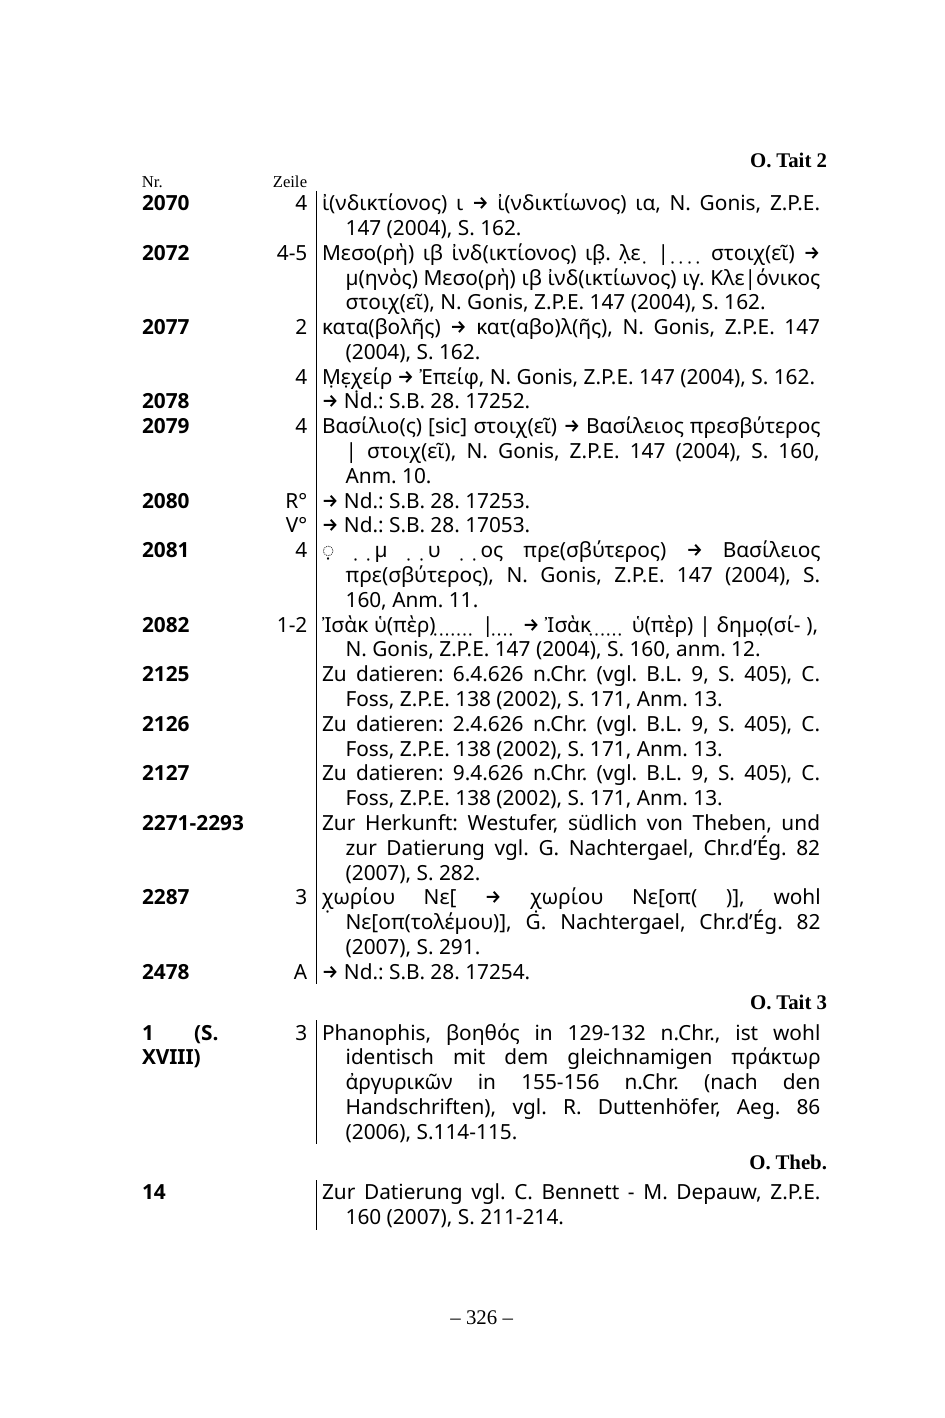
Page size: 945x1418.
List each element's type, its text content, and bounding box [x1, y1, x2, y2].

subtitle O. Tait 3 [136, 990, 827, 1014]
table_cell 3 [224, 885, 316, 959]
table_cell 2126 [136, 711, 316, 761]
table_cell 2125 [136, 662, 316, 711]
table_cell 2072 [136, 240, 224, 315]
table_cell Zu datieren: 9.4.626 n.Chr. (vgl. B.L. 9, S. 405), C. Foss, Z.P.E. 138 (2002), S. 171, Anm. 13. [317, 761, 827, 811]
table_cell 4 [136, 364, 316, 389]
table_cell Μεσο(ρὴ) ιβ ἰνδ(ικτίονος) ιβ̣. λ̣ε ̣ | ̣ ̣ ̣ ̣ στοιχ(εῖ) → μ(ηνὸς) Μεσο(ρὴ) ιβ ἰνδ(ικτίωνος) ιγ. Κλε|όνικος στοιχ(εῖ), N. Gonis, Z.P.E. 147 (2004), S. 162. [317, 240, 827, 315]
table_cell V° [136, 513, 316, 538]
table_cell → Nd.: S.B. 28. 17252. [317, 389, 827, 414]
table_cell 2078 [136, 389, 316, 414]
table_cell 1-2 [224, 612, 316, 662]
table_cell ἰ(νδικτίονος) ι → ἰ(νδικτίωνος) ια, N. Gonis, Z.P.E. 147 (2004), S. 162. [317, 191, 827, 240]
table_cell χ̣ωρίου Νε[ → χ̣ωρίου Νε[οπ( )], wohl Νε[οπ(τολέμου)], G. Nachtergael, Chr.d’Ég. 82 (2007), S. 291. [317, 885, 827, 959]
table_header Zur Datierung vgl. C. Bennett - M. Depauw, Z.P.E. 160 (2007), S. 211-214. [317, 1180, 827, 1229]
table_cell Zur Herkunft: Westufer, südlich von Theben, und zur Datierung vgl. G. Nachtergael, Chr.d’Ég. 82 (2007), S. 282. [317, 811, 827, 885]
table_cell R° [224, 488, 316, 513]
table_cell 4 [224, 538, 316, 612]
table_cell 4 [224, 191, 316, 240]
table_cell → Nd.: S.B. 28. 17253. [317, 488, 827, 513]
table_cell 2070 [136, 191, 224, 240]
subtitle O. Theb. [136, 1150, 827, 1174]
table_cell 2082 [136, 612, 224, 662]
table_cell 2077 [136, 315, 224, 364]
table_cell 2478 [136, 959, 224, 984]
table_header Phanophis, βοηθός in 129-132 n.Chr., ist wohl identisch mit dem gleichnamigen πράκτωρ ἀργυρικῶν in 155-156 n.Chr. (nach den Handschriften), vgl. R. Duttenhöfer, Aeg. 86 (2006), S.114-115. [317, 1020, 827, 1144]
table_cell 2 [224, 315, 316, 364]
table_cell 4 [224, 414, 316, 488]
table_header 3 [224, 1020, 316, 1144]
table_cell 2271-2293 [136, 811, 316, 885]
table_cell 4-5 [224, 240, 316, 315]
table_cell → Nd.: S.B. 28. 17254. [317, 959, 827, 984]
table_header 14 [136, 1180, 316, 1229]
table_cell A [224, 959, 316, 984]
table_cell → Nd.: S.B. 28. 17053. [317, 513, 827, 538]
table_cell κατα(βολῆς) → κατ(αβο)λ(ῆς), N. Gonis, Z.P.E. 147 (2004), S. 162. [317, 315, 827, 364]
table_cell Βασίλιο(ς) [sic] στοιχ(εῖ) → Βασίλειος πρεσβύτερος | στοιχ(εῖ), N. Gonis, Z.P.E. 147 (2004), S. 160, Anm. 10. [317, 414, 827, 488]
table_cell 2287 [136, 885, 224, 959]
table_cell 2079 [136, 414, 224, 488]
table_cell Μ̣ε̣χ̣είρ → Ἐπείφ, N. Gonis, Z.P.E. 147 (2004), S. 162. [317, 364, 827, 389]
table_cell 2081 [136, 538, 224, 612]
table_cell Zu datieren: 6.4.626 n.Chr. (vgl. B.L. 9, S. 405), C. Foss, Z.P.E. 138 (2002), S. 171, Anm. 13. [317, 662, 827, 711]
table_cell 2127 [136, 761, 316, 811]
table_cell Ἰσὰκ ὑ(πὲρ) ̣ ̣ ̣ ̣ ̣ ̣ ̣ | ̣ ̣ ̣ ̣ → Ἰσὰκ ̣ ̣ ̣ ̣ ̣ ̣ ὑ(πὲρ) | δημο̣(σί- ), N. Gonis, Z.P.E. 147 (2004), S. 160, anm. 12. [317, 612, 827, 662]
table_header 1 (S. XVIII) [136, 1020, 224, 1144]
table_cell 2080 [136, 488, 224, 513]
table_cell Zu datieren: 2.4.626 n.Chr. (vgl. B.L. 9, S. 405), C. Foss, Z.P.E. 138 (2002), S. 171, Anm. 13. [317, 711, 827, 761]
table_cell ̣ ̣ ̣μ ̣ ̣υ ̣ ̣ος πρε(σβύτερος) → Βασίλειος πρε(σβύτερος), N. Gonis, Z.P.E. 147 (2004), S. 160, Anm. 11. [317, 538, 827, 612]
